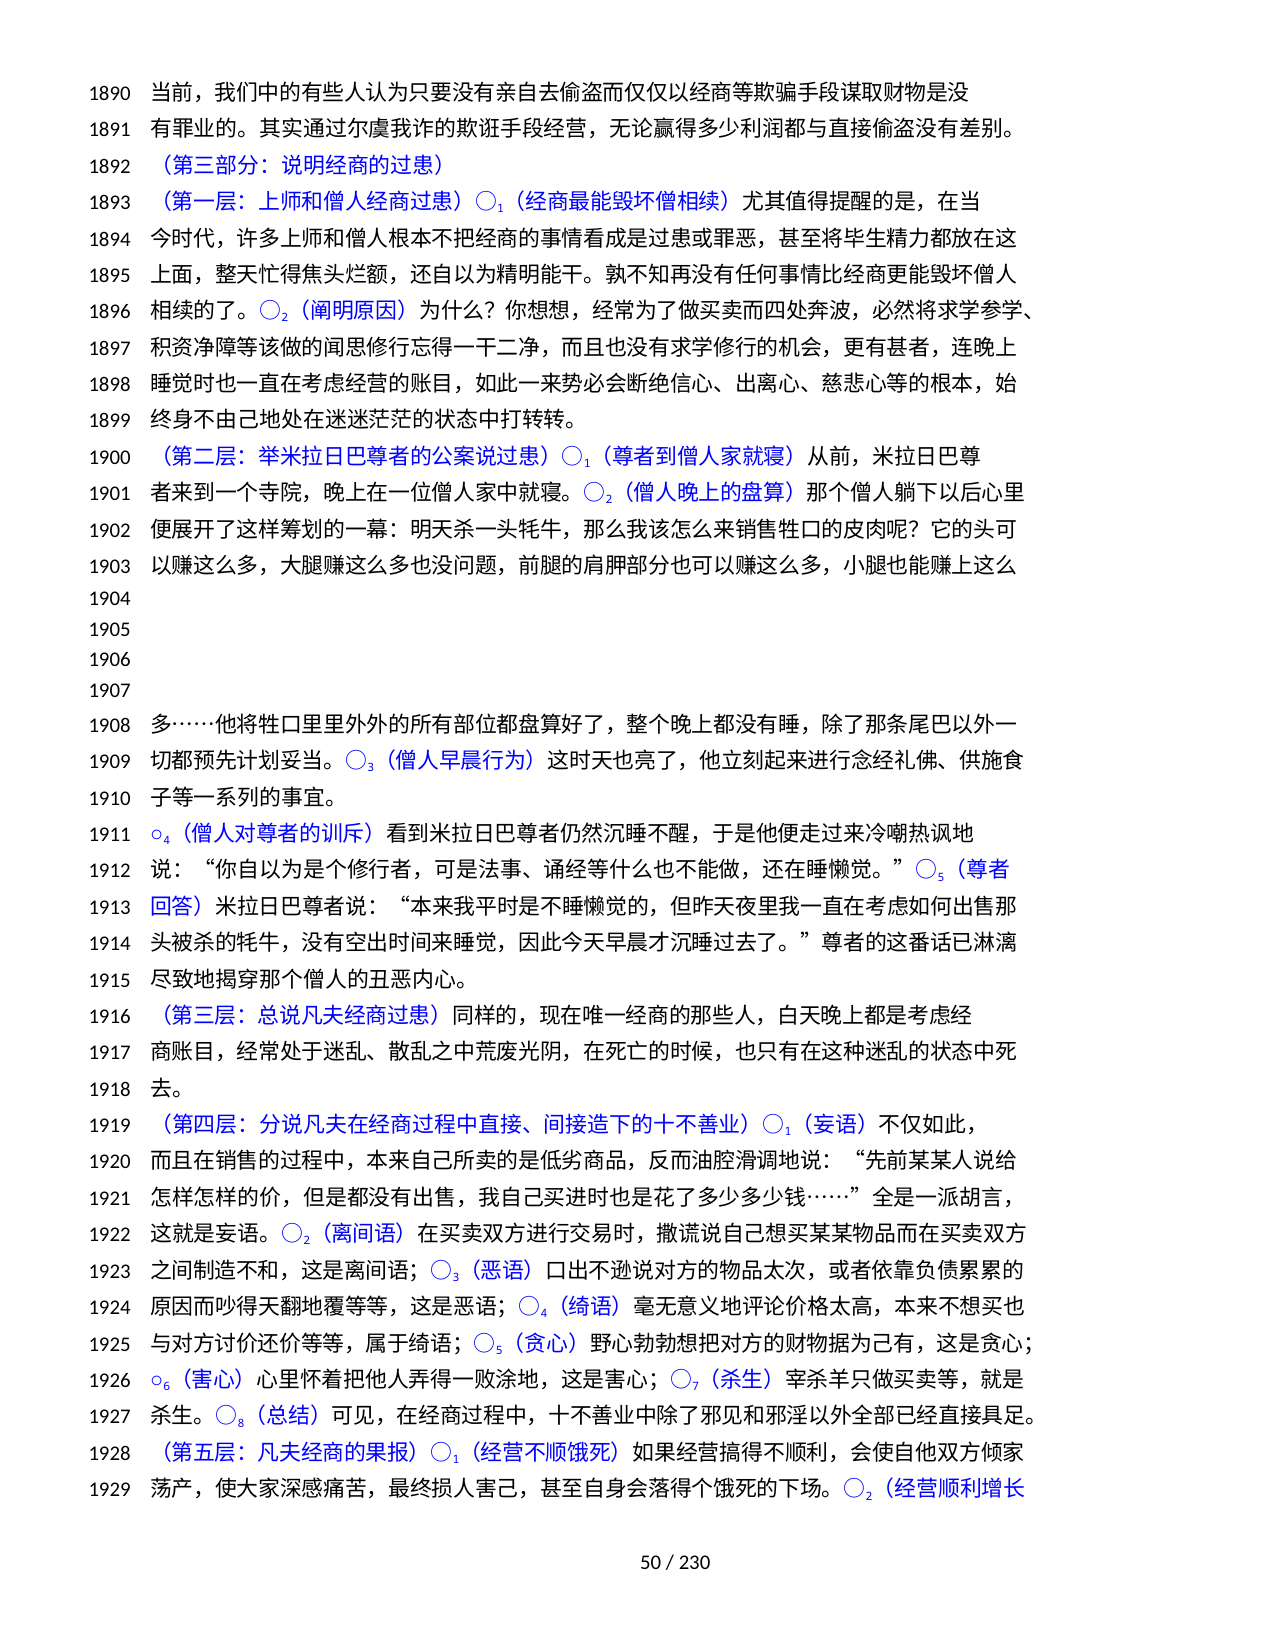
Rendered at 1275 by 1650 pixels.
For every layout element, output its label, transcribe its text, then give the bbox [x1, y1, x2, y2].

text 上面，整天忙得焦头烂额，还自以为精明能干。孰不知再没有任何事情比经商更能毁坏僧人 [150, 257, 1200, 288]
text 当前，我们中的有些人认为只要没有亲自去偷盗而仅仅以经商等欺骗手段谋取财物是没 [150, 75, 1200, 107]
text 商账目，经常处于迷乱、散乱之中荒废光阴，在死亡的时候，也只有在这种迷乱的状态中死 [150, 1034, 1200, 1066]
text ○4（僧人对尊者的训斥）看到米拉日巴尊者仍然沉睡不醒，于是他便走过来冷嘲热讽地 [150, 816, 1200, 848]
text 尽致地揭穿那个僧人的丑恶内心。 [150, 962, 1200, 993]
text 子等一系列的事宜。 [150, 780, 1200, 811]
text （第二层：举米拉日巴尊者的公案说过患）○1（尊者到僧人家就寝）从前，米拉日巴尊 [150, 439, 1200, 471]
text 这就是妄语。○2（离间语）在买卖双方进行交易时，撒谎说自己想买某某物品而在买卖双方 [150, 1216, 1200, 1248]
text 回答）米拉日巴尊者说：“本来我平时是不睡懒觉的，但昨天夜里我一直在考虑如何出售那 [150, 889, 1200, 921]
text 与对方讨价还价等等，属于绮语；○5（贪心）野心勃勃想把对方的财物据为己有，这是贪心； [150, 1326, 1200, 1357]
text 今时代，许多上师和僧人根本不把经商的事情看成是过患或罪恶，甚至将毕生精力都放在这 [150, 221, 1200, 252]
text （第三层：总说凡夫经商过患）同样的，现在唯一经商的那些人，白天晚上都是考虑经 [150, 998, 1200, 1030]
text 终身不由己地处在迷迷茫茫的状态中打转转。 [150, 402, 1200, 434]
text （第三部分：说明经商的过患） [150, 148, 1200, 179]
text 说：“你自以为是个修行者，可是法事、诵经等什么也不能做，还在睡懒觉。”○5（尊者 [150, 852, 1200, 884]
text 多……他将牲口里里外外的所有部位都盘算好了，整个晚上都没有睡，除了那条尾巴以外一 [150, 707, 1200, 738]
text 之间制造不和，这是离间语；○3（恶语）口出不逊说对方的物品太次，或者依靠负债累累的 [150, 1253, 1200, 1284]
text （第四层：分说凡夫在经商过程中直接、间接造下的十不善业）○1（妄语）不仅如此， [150, 1107, 1200, 1139]
text 有罪业的。其实通过尔虞我诈的欺诳手段经营，无论赢得多少利润都与直接偷盗没有差别。 [150, 111, 1200, 143]
text 睡觉时也一直在考虑经营的账目，如此一来势必会断绝信心、出离心、慈悲心等的根本，始 [150, 366, 1200, 398]
text 荡产，使大家深感痛苦，最终损人害己，甚至自身会落得个饿死的下场。○2（经营顺利增长 [150, 1471, 1200, 1503]
text （第五层：凡夫经商的果报）○1（经营不顺饿死）如果经营搞得不顺利，会使自他双方倾家 [150, 1435, 1200, 1467]
text 去。 [150, 1071, 1200, 1102]
text 便展开了这样筹划的一幕：明天杀一头牦牛，那么我该怎么来销售牲口的皮肉呢？它的头可 [150, 512, 1200, 543]
text 切都预先计划妥当。○3（僧人早晨行为）这时天也亮了，他立刻起来进行念经礼佛、供施食 [150, 743, 1200, 775]
text 相续的了。○2（阐明原因）为什么？你想想，经常为了做买卖而四处奔波，必然将求学参学、 [150, 293, 1200, 325]
text 原因而吵得天翻地覆等等，这是恶语；○4（绮语）毫无意义地评论价格太高，本来不想买也 [150, 1289, 1200, 1321]
text 而且在销售的过程中，本来自己所卖的是低劣商品，反而油腔滑调地说：“先前某某人说给 [150, 1143, 1200, 1175]
text 以赚这么多，大腿赚这么多也没问题，前腿的肩胛部分也可以赚这么多，小腿也能赚上这么 [150, 548, 1200, 580]
text （第一层：上师和僧人经商过患）○1（经商最能毁坏僧相续）尤其值得提醒的是，在当 [150, 184, 1200, 216]
text 头被杀的牦牛，没有空出时间来睡觉，因此今天早晨才沉睡过去了。”尊者的这番话已淋漓 [150, 925, 1200, 957]
text 杀生。○8（总结）可见，在经商过程中，十不善业中除了邪见和邪淫以外全部已经直接具足。 [150, 1398, 1200, 1430]
text ○6（害心）心里怀着把他人弄得一败涂地，这是害心；○7（杀生）宰杀羊只做买卖等，就是 [150, 1362, 1200, 1394]
text 者来到一个寺院，晚上在一位僧人家中就寝。○2（僧人晚上的盘算）那个僧人躺下以后心里 [150, 475, 1200, 507]
text 积资净障等该做的闻思修行忘得一干二净，而且也没有求学修行的机会，更有甚者，连晚上 [150, 330, 1200, 361]
text 怎样怎样的价，但是都没有出售，我自己买进时也是花了多少多少钱……”全是一派胡言， [150, 1180, 1200, 1212]
